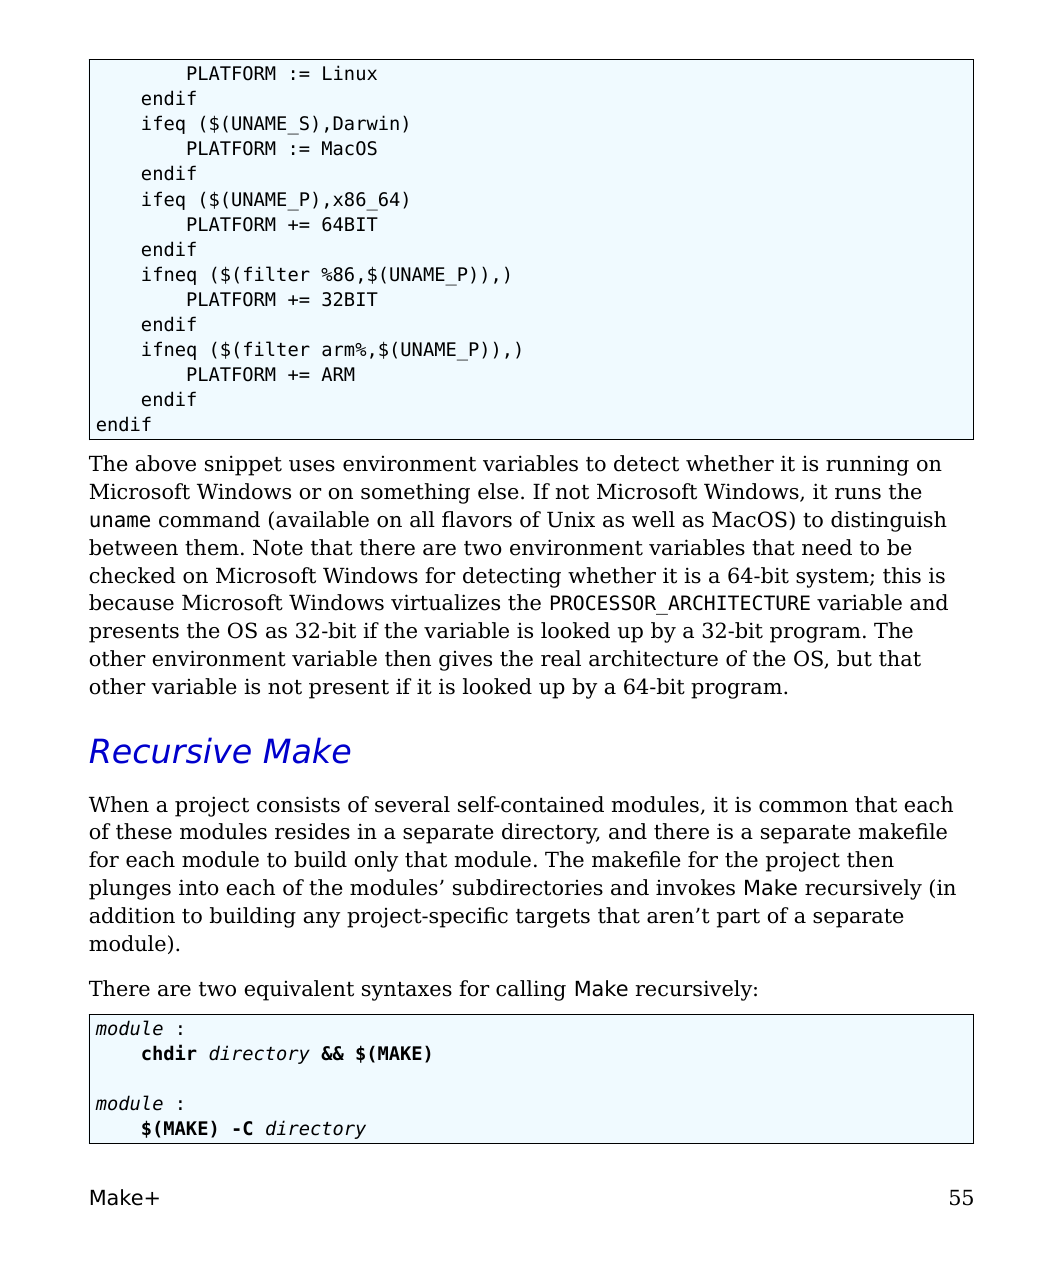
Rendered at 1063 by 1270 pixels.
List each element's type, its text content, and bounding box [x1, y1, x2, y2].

text ifneq ($(filter %86,$(UNAME_P)),) [90, 260, 973, 285]
text endif [90, 159, 973, 184]
text $(MAKE) -C directory [90, 1114, 973, 1143]
text endif [90, 385, 973, 411]
text module : [90, 1089, 973, 1114]
text PLATFORM += ARM [90, 360, 973, 385]
text PLATFORM := MacOS [90, 134, 973, 159]
text endif [90, 310, 973, 335]
text The above snippet uses environment variables to detect whether it is running on Microsoft Windows or on something else. If not Microsoft Windows, it runs the uname command (available on all flavors of Unix as well as MacOS) to distinguish between them. Note that there are two environment variables that need to be checked on Microsoft Windows for detecting whether it is a 64-bit system; this is because Microsoft Windows virtualizes the PROCESSOR_ARCHITECTURE variable and presents the OS as 32-bit if the variable is looked up by a 32-bit program. The other environment variable then gives the real architecture of the OS, but that other variable is not present if it is looked up by a 64-bit program. [88, 452, 974, 699]
text chdir directory && $(MAKE) [90, 1039, 973, 1064]
text PLATFORM := Linux [90, 60, 973, 84]
text ifeq ($(UNAME_P),x86_64) [90, 184, 973, 210]
text endif [90, 235, 973, 260]
text PLATFORM += 32BIT [90, 285, 973, 310]
text When a project consists of several self-contained modules, it is common that each of these modules resides in a separate directory, and there is a separate makefile for each module to build only that module. The makefile for the project then plunges into each of the modules’ subdirectories and invokes Make recursively (in addition to building any project-specific targets that aren’t part of a separate module). [88, 793, 974, 956]
text endif [90, 84, 973, 109]
text ifneq ($(filter arm%,$(UNAME_P)),) [90, 335, 973, 360]
text There are two equivalent syntaxes for calling Make recursively: [88, 977, 974, 1001]
text endif [90, 411, 973, 439]
subtitle Recursive Make [88, 732, 974, 771]
text PLATFORM += 64BIT [90, 210, 973, 235]
text module : [90, 1015, 973, 1039]
text ifeq ($(UNAME_S),Darwin) [90, 109, 973, 134]
